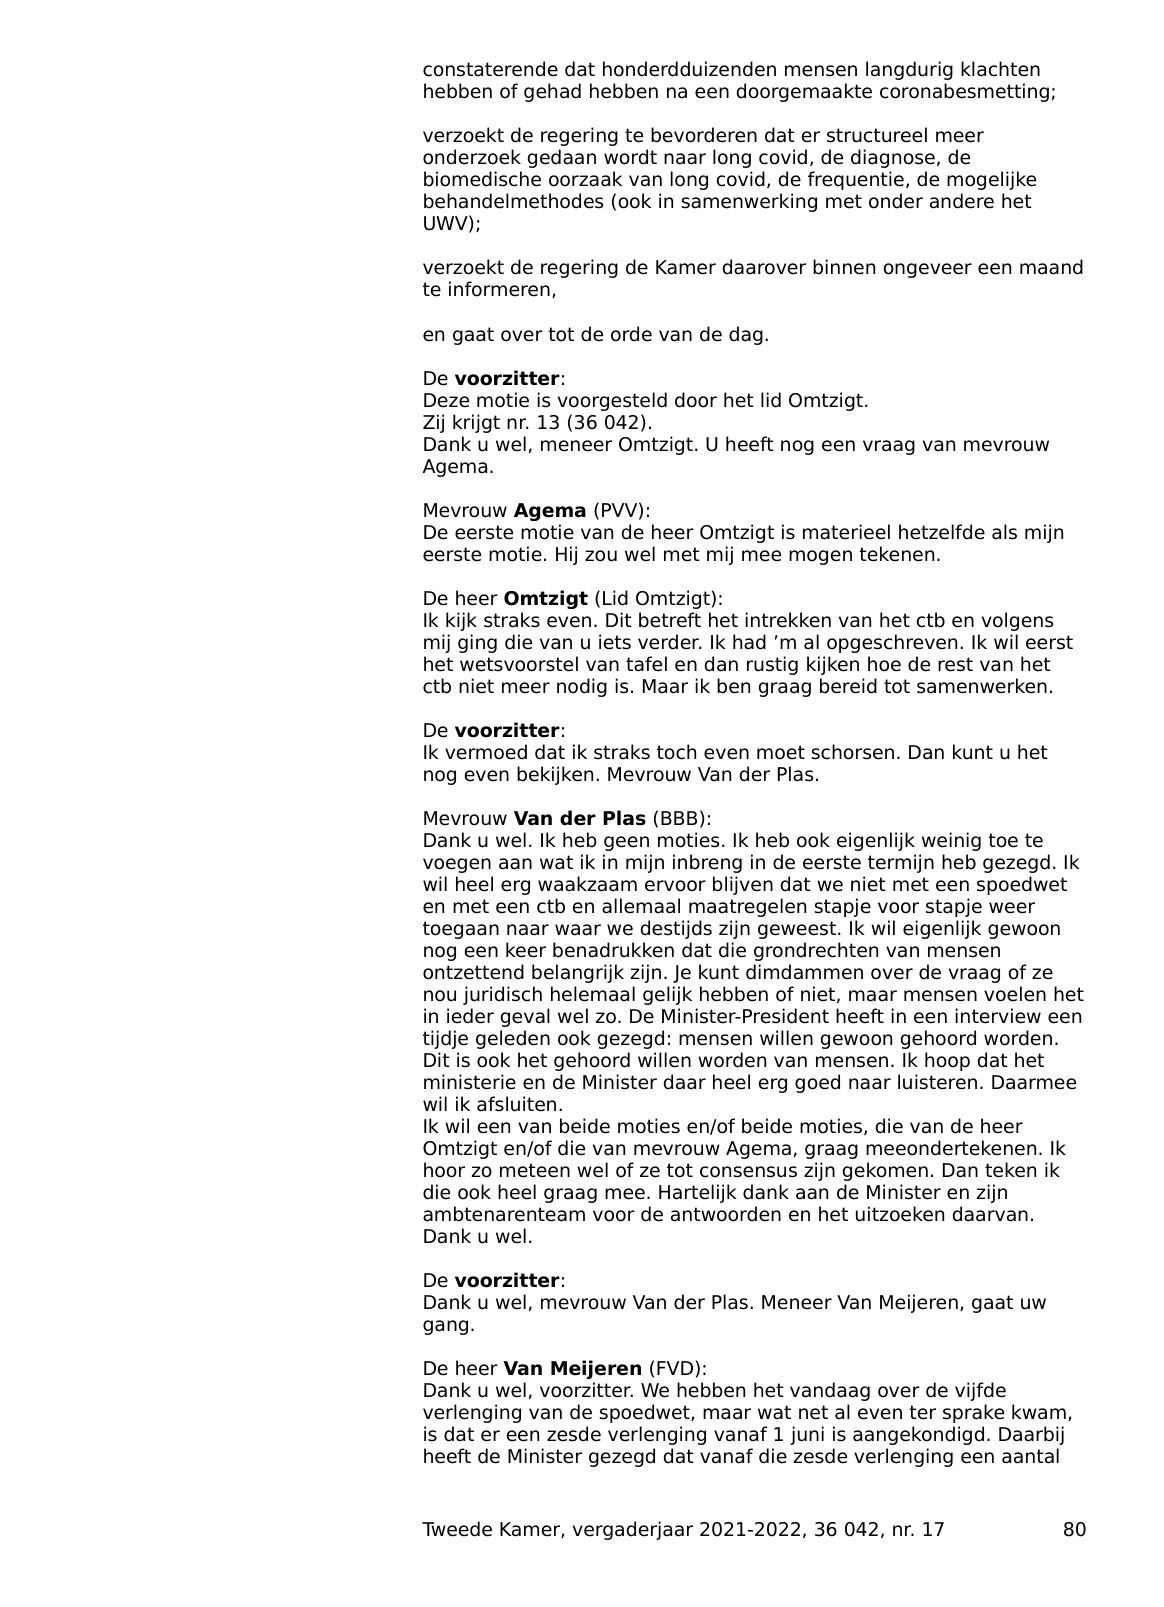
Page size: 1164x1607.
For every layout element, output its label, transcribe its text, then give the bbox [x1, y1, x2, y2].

text en gaat over tot de orde van de dag. [422, 323, 1087, 345]
text Ik wil een van beide moties en/of beide moties, die van de heer Omtzigt en/of die van mevrouw Agema, graag meeondertekenen. Ik hoor zo meteen wel of ze tot consensus zijn gekomen. Dan teken ik die ook heel graag mee. Hartelijk dank aan de Minister en zijn ambtenarenteam voor de antwoorden en het uitzoeken daarvan. [422, 1116, 1087, 1226]
text verzoekt de regering te bevorderen dat er structureel meer onderzoek gedaan wordt naar long covid, de diagnose, de biomedische oorzaak van long covid, de frequentie, de mogelijke behandelmethodes (ook in samenwerking met onder andere het UWV); [422, 125, 1087, 235]
text De voorzitter: [422, 368, 1087, 389]
text Ik vermoed dat ik straks toch even moet schorsen. Dan kunt u het nog even bekijken. Mevrouw Van der Plas. [422, 742, 1087, 786]
text Dank u wel, meneer Omtzigt. U heeft nog een vraag van mevrouw Agema. [422, 433, 1087, 477]
text verzoekt de regering de Kamer daarover binnen ongeveer een maand te informeren, [422, 257, 1087, 301]
text Dank u wel. Ik heb geen moties. Ik heb ook eigenlijk weinig toe te voegen aan wat ik in mijn inbreng in de eerste termijn heb gezegd. Ik wil heel erg waakzaam ervoor blijven dat we niet met een spoedwet en met een ctb en allemaal maatregelen stapje voor stapje weer toegaan naar waar we destijds zijn geweest. Ik wil eigenlijk gewoon nog een keer benadrukken dat die grondrechten van mensen ontzettend belangrijk zijn. Je kunt dimdammen over de vraag of ze nou juridisch helemaal gelijk hebben of niet, maar mensen voelen het in ieder geval wel zo. De Minister-President heeft in een interview een tijdje geleden ook gezegd: mensen willen gewoon gehoord worden. Dit is ook het gehoord willen worden van mensen. Ik hoop dat het ministerie en de Minister daar heel erg goed naar luisteren. Daarmee wil ik afsluiten. [422, 830, 1087, 1116]
text Ik kijk straks even. Dit betreft het intrekken van het ctb en volgens mij ging die van u iets verder. Ik had ’m al opgeschreven. Ik wil eerst het wetsvoorstel van tafel en dan rustig kijken hoe de rest van het ctb niet meer nodig is. Maar ik ben graag bereid tot samenwerken. [422, 610, 1087, 698]
text De voorzitter: [422, 1270, 1087, 1292]
text Dank u wel. [422, 1226, 1087, 1248]
text De heer Omtzigt (Lid Omtzigt): [422, 588, 1087, 610]
text Dank u wel, voorzitter. We hebben het vandaag over de vijfde verlenging van de spoedwet, maar wat net al even ter sprake kwam, is dat er een zesde verlenging vanaf 1 juni is aangekondigd. Daarbij heeft de Minister gezegd dat vanaf die zesde verlenging een aantal [422, 1380, 1087, 1468]
text De heer Van Meijeren (FVD): [422, 1358, 1087, 1380]
text Dank u wel, mevrouw Van der Plas. Meneer Van Meijeren, gaat uw gang. [422, 1292, 1087, 1336]
text constaterende dat honderdduizenden mensen langdurig klachten hebben of gehad hebben na een doorgemaakte coronabesmetting; [422, 59, 1087, 103]
text Zij krijgt nr. 13 (36 042). [422, 412, 1087, 433]
text De eerste motie van de heer Omtzigt is materieel hetzelfde als mijn eerste motie. Hij zou wel met mij mee mogen tekenen. [422, 522, 1087, 566]
text Deze motie is voorgesteld door het lid Omtzigt. [422, 389, 1087, 412]
text Mevrouw Van der Plas (BBB): [422, 808, 1087, 830]
text Mevrouw Agema (PVV): [422, 500, 1087, 522]
text De voorzitter: [422, 720, 1087, 742]
